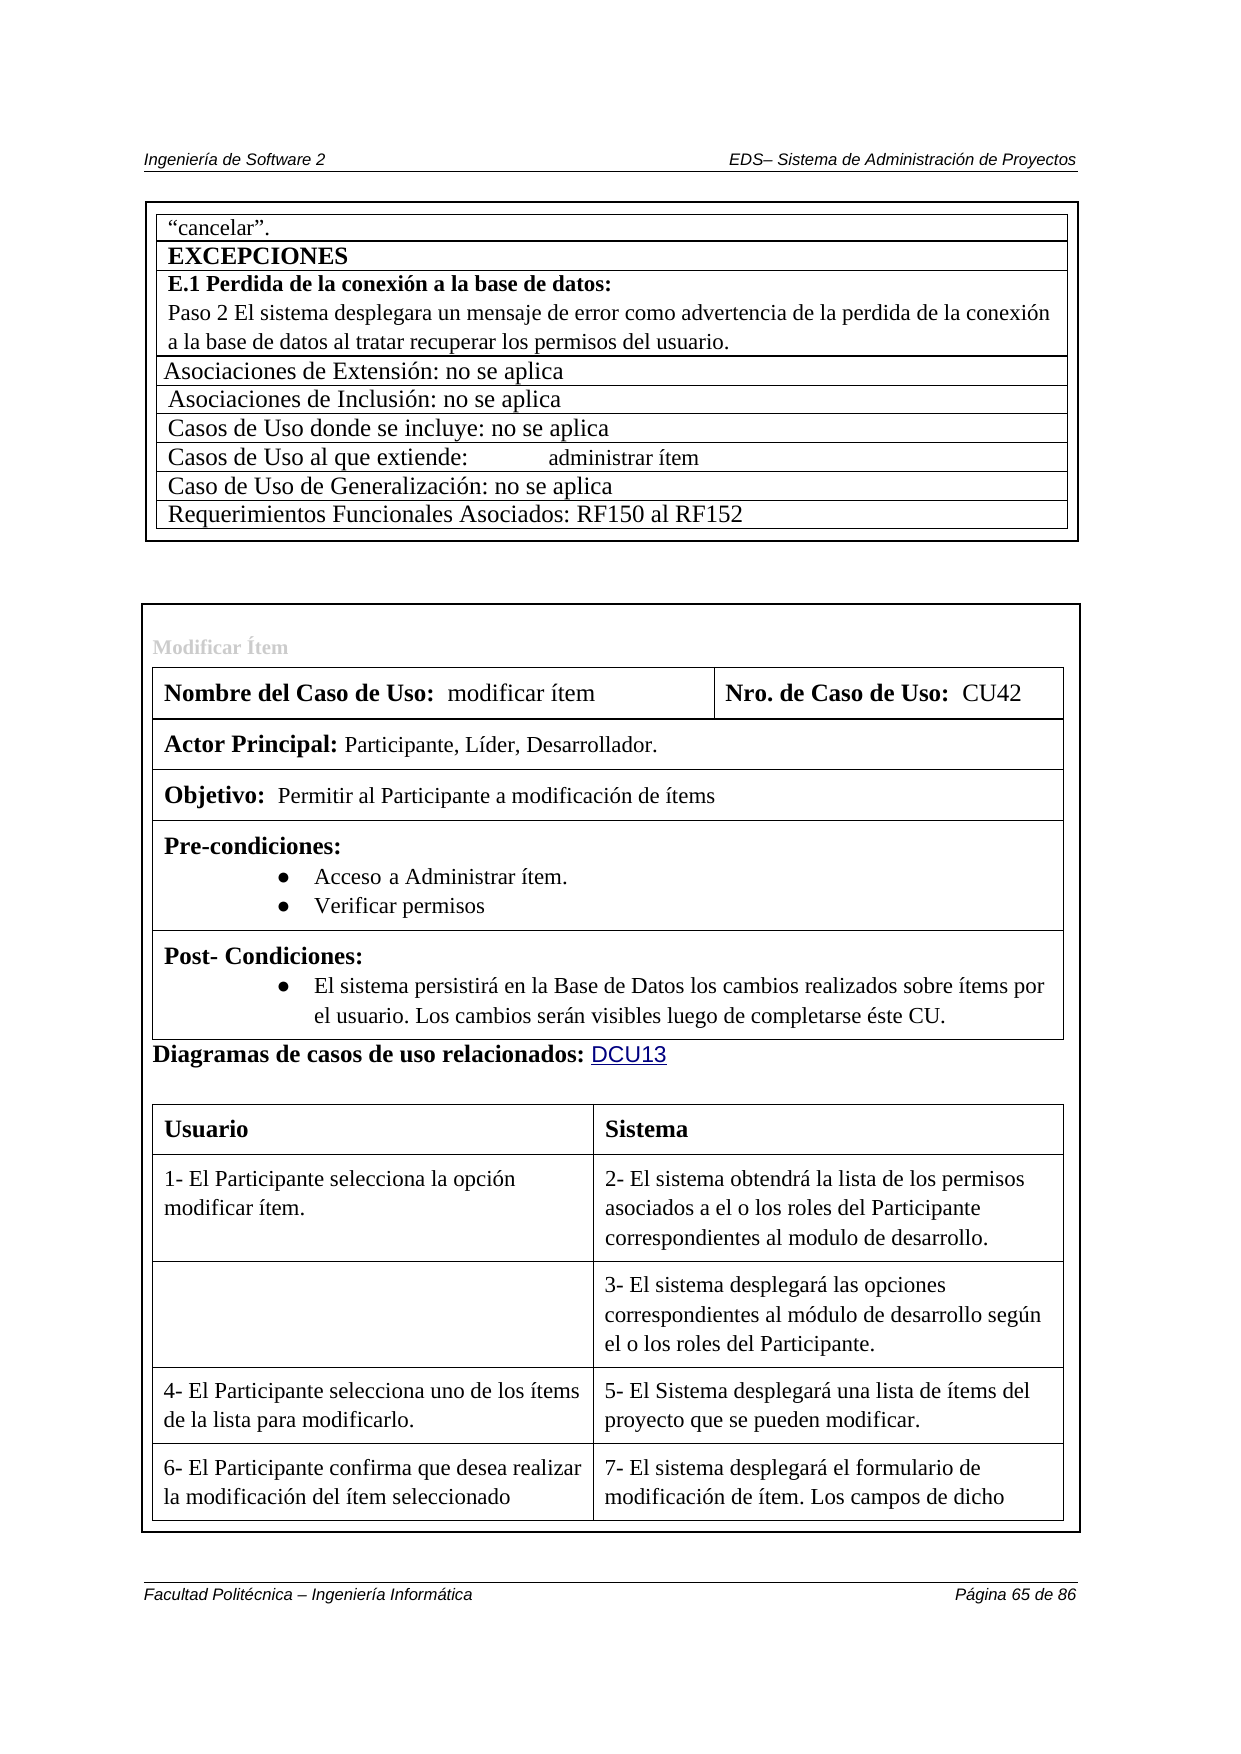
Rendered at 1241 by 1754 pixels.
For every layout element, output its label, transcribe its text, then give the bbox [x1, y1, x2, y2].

table_cell Requerimientos Funcionales Asociados: RF150 al RF152 [157, 501, 1067, 528]
table_header EXCEPCIONES [157, 242, 1067, 270]
table_cell 4- El Participante selecciona uno de los ítems de la lista para modificarlo. [153, 1368, 593, 1443]
table_cell 7- El sistema desplegará el formulario de modificación de ítem. Los campos de dicho [594, 1444, 1063, 1519]
table_cell [153, 1262, 593, 1367]
table_cell Casos de Uso al que extiende: administrar ítem [157, 443, 1067, 471]
table_header Nro. de Caso de Uso: CU42 [715, 668, 1063, 717]
table_cell 1- El Participante selecciona la opción modificar ítem. [153, 1155, 593, 1261]
table_header Actor Principal: Participante, Líder, Desarrollador. [153, 720, 1063, 769]
table_header Usuario [153, 1105, 593, 1154]
table_header Sistema [594, 1105, 1063, 1154]
table_header Nombre del Caso de Uso: modificar ítem [153, 668, 714, 717]
table_cell Casos de Uso donde se incluye: no se aplica [157, 414, 1067, 442]
table_cell Asociaciones de Inclusión: no se aplica [157, 386, 1067, 413]
table_cell E.1 Perdida de la conexión a la base de datos: Paso 2 El sistema desplegara un mensaje de error como advertencia de la perdida de la conexión a la base de datos al tratar recuperar los permisos del usuario. [157, 271, 1067, 355]
table_cell 3- El sistema desplegará las opciones correspondientes al módulo de desarrollo según el o los roles del Participante. [594, 1262, 1063, 1367]
table_cell Pre-condiciones: Acceso a Administrar ítem. Verificar permisos [153, 821, 1063, 930]
table_cell 6- El Participante confirma que desea realizar la modificación del ítem seleccionado [153, 1444, 593, 1519]
table_header [147, 203, 1077, 540]
table_cell Caso de Uso de Generalización: no se aplica [157, 472, 1067, 499]
table_cell Objetivo: Permitir al Participante a modificación de ítems [153, 770, 1063, 820]
table_cell 5- El Sistema desplegará una lista de ítems del proyecto que se pueden modificar. [594, 1368, 1063, 1443]
table_cell “cancelar”. [157, 215, 1067, 240]
table_cell Post- Condiciones: El sistema persistirá en la Base de Datos los cambios realizados sobre ítems por el usuario. Los cambios serán visibles luego de completarse éste CU. [153, 931, 1063, 1039]
table_header Modificar Ítem Diagramas de casos de uso relacionados: DCU13 [143, 605, 1079, 1531]
table_cell 2- El sistema obtendrá la lista de los permisos asociados a el o los roles del Participante correspondientes al modulo de desarrollo. [594, 1155, 1063, 1261]
table_header Asociaciones de Extensión: no se aplica [157, 357, 1067, 384]
